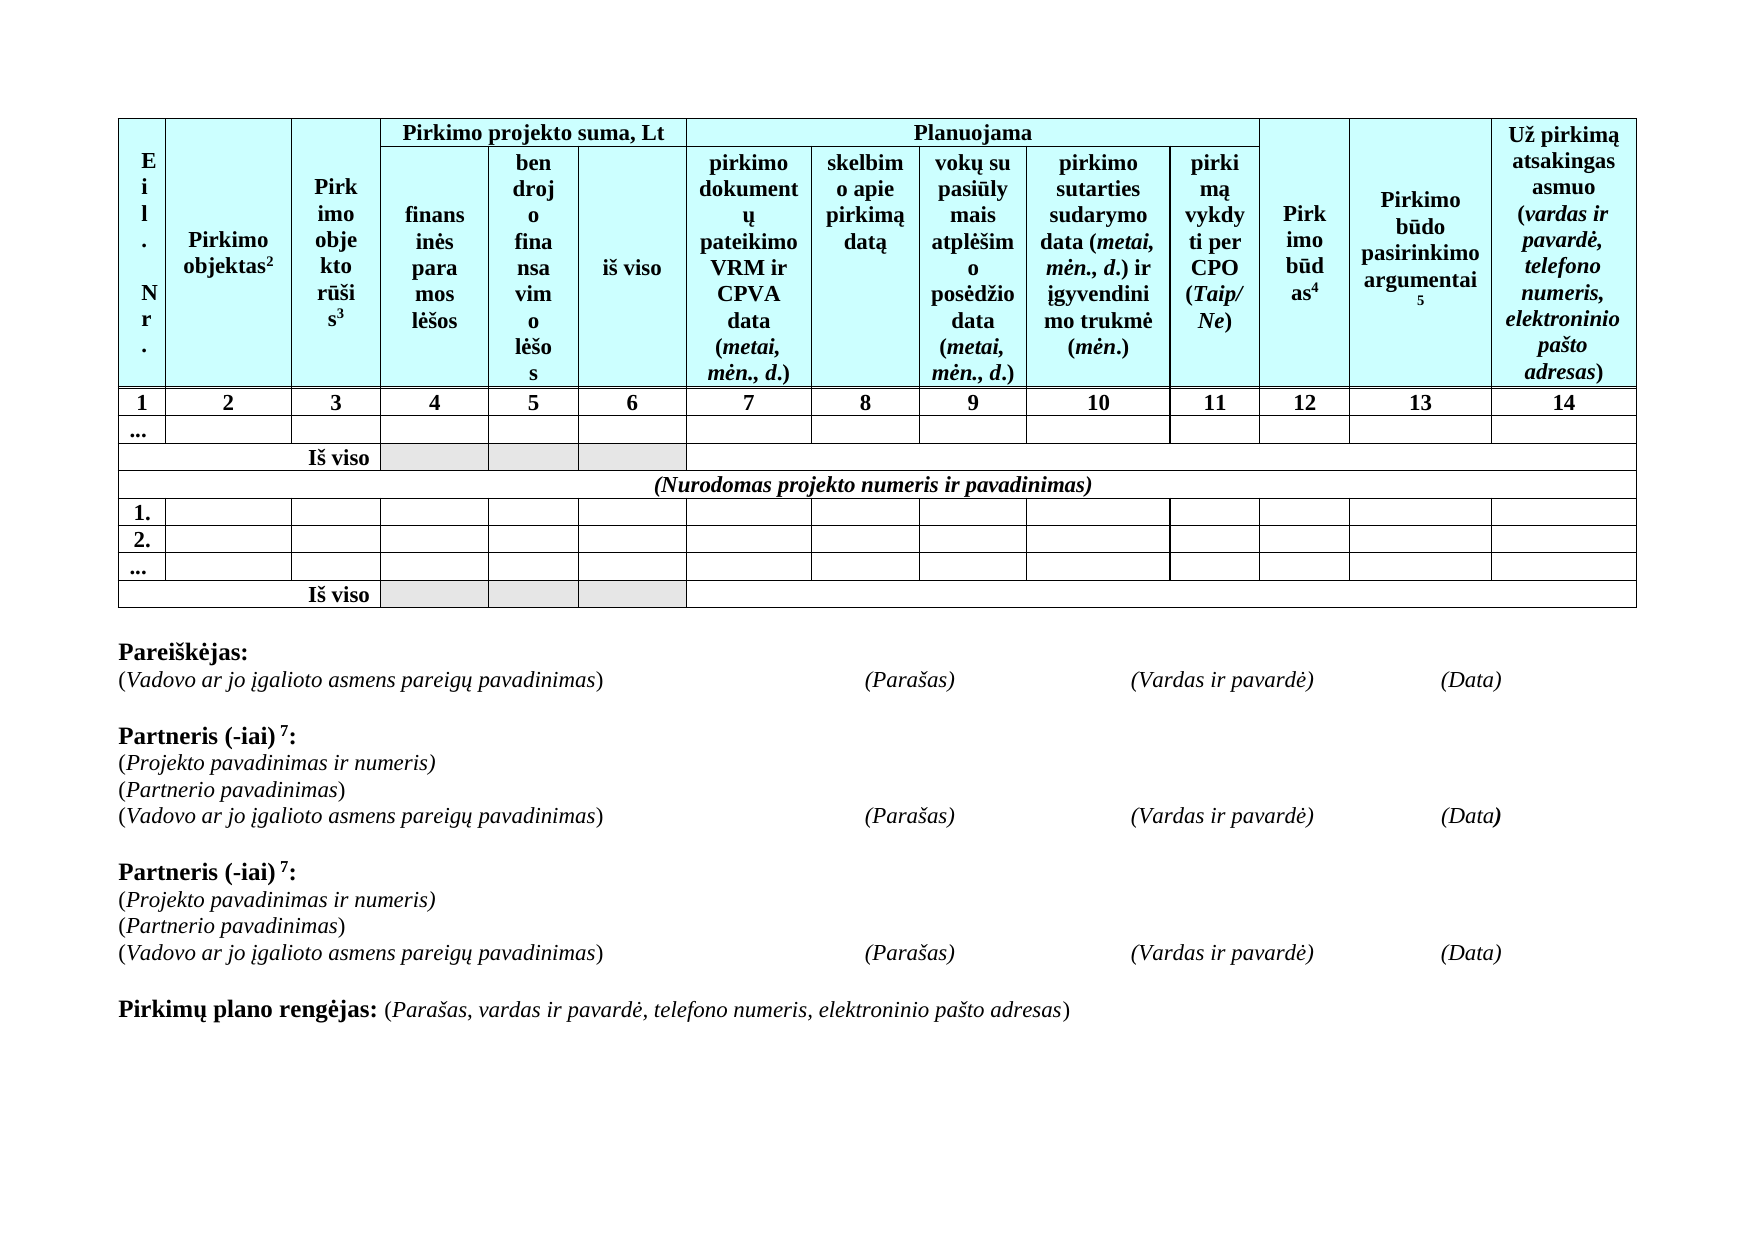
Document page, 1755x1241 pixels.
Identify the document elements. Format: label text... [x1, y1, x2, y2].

table_cell [381, 581, 488, 607]
table_cell ... [119, 416, 165, 443]
table_header Už pirkimą atsakingas asmuo (vardas ir pavardė, telefono numeris, elektroninio pašto adresas) [1492, 119, 1636, 386]
table_cell [381, 499, 488, 525]
table_cell pirkimą vykdyti per CPO (Taip/ Ne) [1171, 147, 1259, 386]
table_cell [812, 553, 919, 580]
table_cell [1027, 526, 1169, 552]
table_cell [1260, 526, 1349, 552]
text (Partnerio pavadinimas) [118, 912, 1636, 939]
table_header Pirkimo projekto suma, Lt [381, 119, 686, 146]
table_cell [489, 499, 578, 525]
table_cell [292, 416, 380, 443]
table_cell 2 [166, 389, 291, 415]
table_cell [166, 499, 291, 525]
text (Vadovo ar jo įgalioto asmens pareigų pavadinimas) (Parašas) (Vardas ir pavardė) (Data) [118, 939, 1636, 965]
table_cell finansinės paramos lėšos [381, 147, 488, 386]
table_cell [1260, 499, 1349, 525]
table_cell [489, 416, 578, 443]
table_cell Iš viso [119, 581, 380, 607]
table_cell [1171, 553, 1259, 580]
table_cell [1171, 416, 1259, 443]
table_cell [1492, 526, 1636, 552]
table_cell [1027, 499, 1169, 525]
table_cell [381, 444, 488, 470]
table_cell 1. [119, 499, 165, 525]
table_cell [1350, 499, 1491, 525]
table_cell [1260, 553, 1349, 580]
table_cell [166, 526, 291, 552]
table_cell [579, 499, 686, 525]
text Partneris (-iai) 7: [118, 857, 1636, 886]
text (Partnerio pavadinimas) [118, 776, 1636, 802]
table_cell vokų su pasiūlymais atplėšimo posėdžio data (metai, mėn., d.) [920, 147, 1026, 386]
table_cell 4 [381, 389, 488, 415]
table_cell [292, 553, 380, 580]
table_cell 2. [119, 526, 165, 552]
table_cell [1171, 499, 1259, 525]
table_cell [381, 526, 488, 552]
table_cell [920, 416, 1026, 443]
table_cell [1027, 416, 1169, 443]
table_cell [687, 499, 811, 525]
table_cell [1027, 553, 1169, 580]
table_cell [687, 416, 811, 443]
table_cell [1492, 553, 1636, 580]
text (Projekto pavadinimas ir numeris) [118, 749, 1636, 776]
table_cell [1260, 416, 1349, 443]
text (Vadovo ar jo įgalioto asmens pareigų pavadinimas) (Parašas) (Vardas ir pavardė) (Data) [118, 666, 1636, 692]
table_cell [579, 581, 686, 607]
table_cell [687, 581, 1636, 607]
table_cell 1 [119, 389, 165, 415]
table_cell bendrojo finansavimo lėšos [489, 147, 578, 386]
table_cell [1350, 416, 1491, 443]
table_cell [1350, 553, 1491, 580]
table_cell [687, 526, 811, 552]
table_cell [920, 499, 1026, 525]
text Pirkimų plano rengėjas: (Parašas, vardas ir pavardė, telefono numeris, elektroninio pašto adresas) [118, 994, 1636, 1023]
table_cell 11 [1171, 389, 1259, 415]
table_cell [381, 553, 488, 580]
table_cell pirkimo dokumentų pateikimo VRM ir CPVA data (metai, mėn., d.) [687, 147, 811, 386]
table_cell [687, 553, 811, 580]
table_cell [166, 553, 291, 580]
table_header Eil. Nr. [119, 119, 165, 386]
table_cell 7 [687, 389, 811, 415]
table_cell [292, 526, 380, 552]
table_cell [812, 416, 919, 443]
table_cell 3 [292, 389, 380, 415]
table_cell [579, 416, 686, 443]
table_cell [1492, 416, 1636, 443]
table_cell 10 [1027, 389, 1169, 415]
table_cell [1171, 526, 1259, 552]
text Partneris (-iai) 7: [118, 721, 1636, 749]
table_cell 14 [1492, 389, 1636, 415]
table_cell [1492, 499, 1636, 525]
table_header Pirkimo būdo pasirinkimo argumentai5 [1350, 119, 1491, 386]
table_cell iš viso [579, 147, 686, 386]
table_cell [1350, 526, 1491, 552]
table_cell [812, 526, 919, 552]
text Pareiškėjas: [118, 637, 1636, 666]
table_cell ... [119, 553, 165, 580]
text (Vadovo ar jo įgalioto asmens pareigų pavadinimas) (Parašas) (Vardas ir pavardė) (Data) [118, 802, 1636, 828]
table_cell [579, 444, 686, 470]
table_cell 12 [1260, 389, 1349, 415]
table_cell [812, 499, 919, 525]
table_cell 9 [920, 389, 1026, 415]
table_header Pirkimo objektas2 [166, 119, 291, 386]
table_cell [489, 444, 578, 470]
table_cell [920, 526, 1026, 552]
table_cell [489, 553, 578, 580]
table_cell [579, 526, 686, 552]
table_cell 8 [812, 389, 919, 415]
table_cell Iš viso [119, 444, 380, 470]
table_header Planuojama [687, 119, 1259, 146]
table_cell [920, 553, 1026, 580]
table_cell [166, 416, 291, 443]
table_cell pirkimo sutarties sudarymo data (metai, mėn., d.) ir įgyvendinimo trukmė (mėn.) [1027, 147, 1169, 386]
table_cell 5 [489, 389, 578, 415]
table_cell 6 [579, 389, 686, 415]
table_cell [489, 526, 578, 552]
table_cell 13 [1350, 389, 1491, 415]
table_header Pirkimo būdas4 [1260, 119, 1349, 386]
table_cell [489, 581, 578, 607]
table_cell [381, 416, 488, 443]
table_cell [579, 553, 686, 580]
table_cell [687, 444, 1636, 470]
table_header Pirkimo objekto rūšis3 [292, 119, 380, 386]
table_cell (Nurodomas projekto numeris ir pavadinimas) [119, 471, 1636, 497]
table_cell skelbimo apie pirkimą datą [812, 147, 919, 386]
text (Projekto pavadinimas ir numeris) [118, 886, 1636, 912]
table_cell [292, 499, 380, 525]
